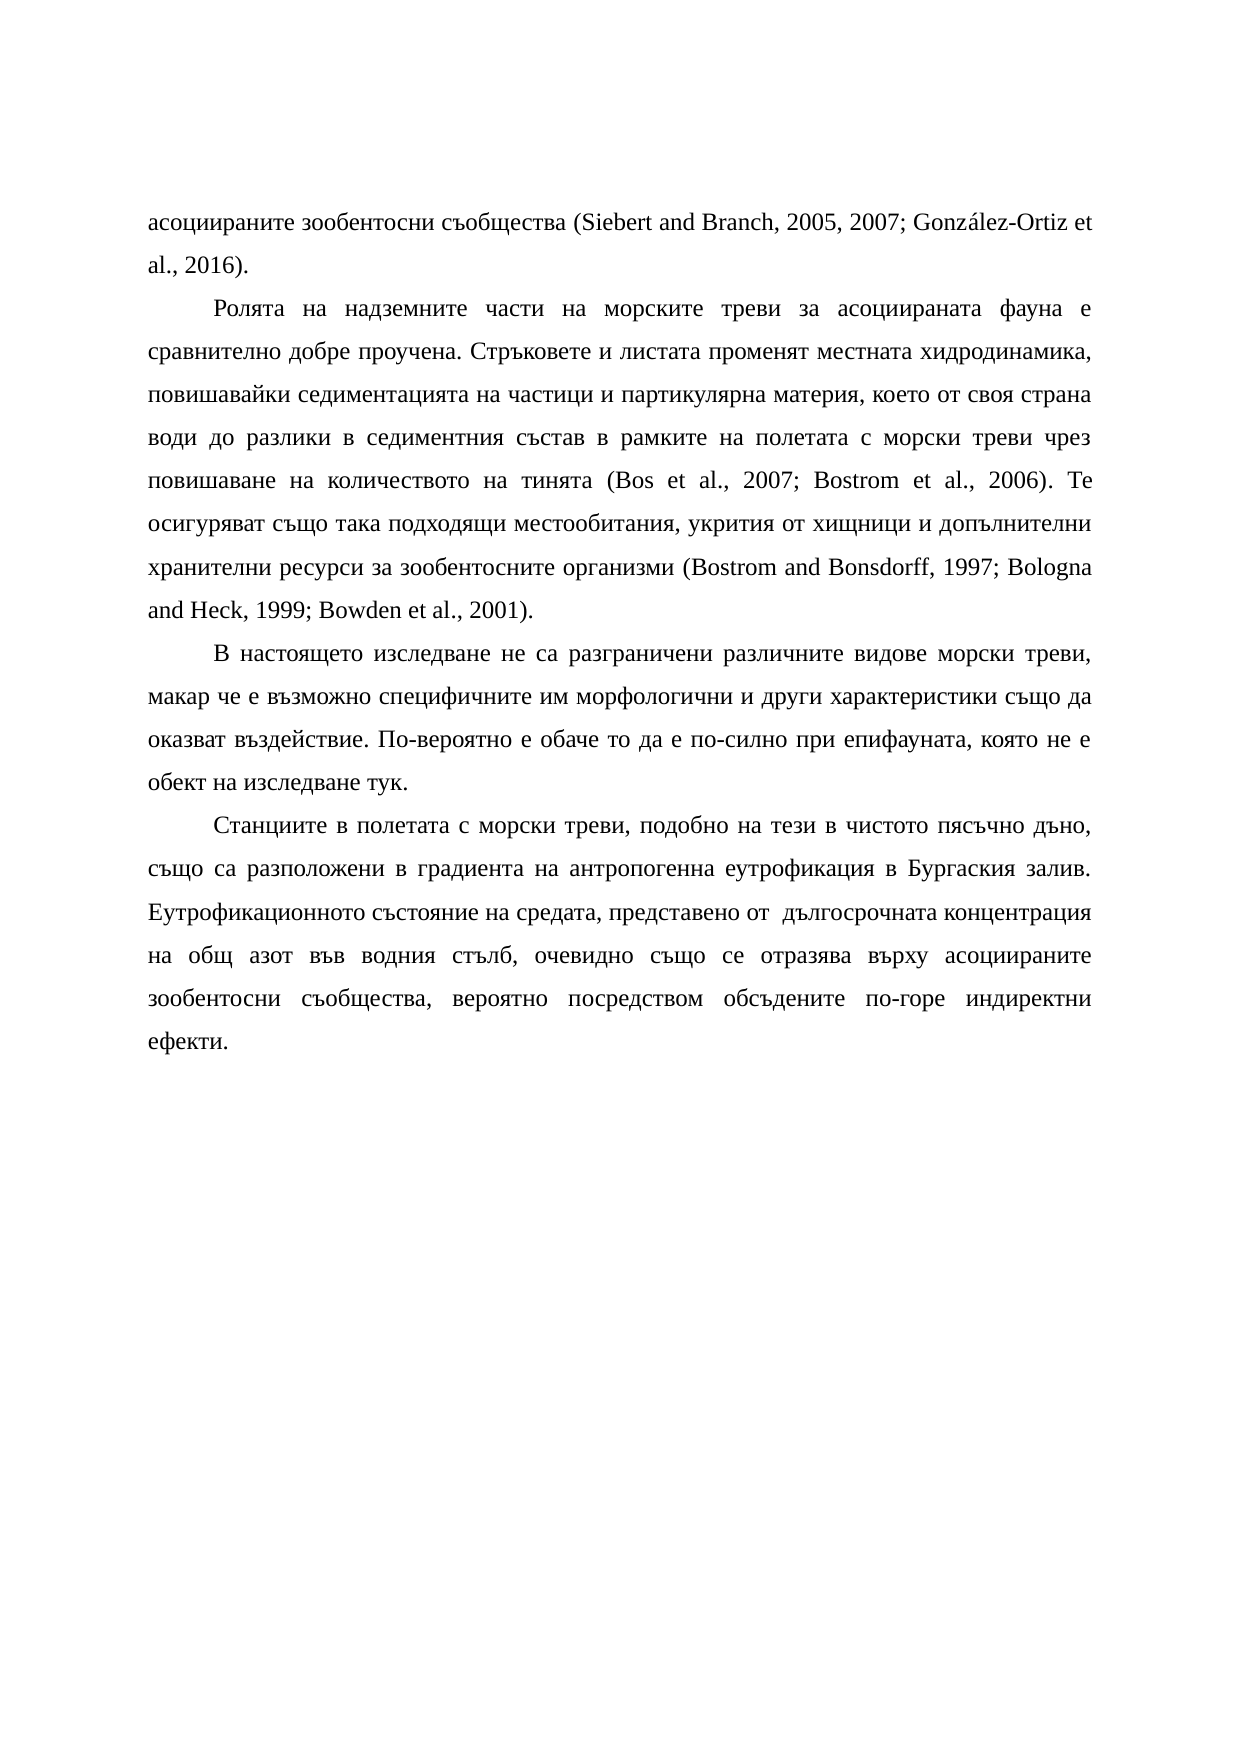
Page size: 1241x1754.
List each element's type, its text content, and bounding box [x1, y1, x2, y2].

text Станциите в полетата с морски треви, подобно на тези в чистото пясъчно дъно, също са разположени в градиента на антропогенна еутрофикация в Бургаския залив. Еутрофикационното състояние на средата, представено от дългосрочната концентрация на общ азот във водния стълб, очевидно също се отразява върху асоциираните зообентосни съобщества, вероятно посредством обсъдените по-горе индиректни ефекти. [148, 810, 1093, 1055]
text асоциираните зообентосни съобщества (Siebert and Branch, 2005, 2007; González-Ortiz et al., 2016). [148, 207, 1093, 278]
text Ролята на надземните части на морските треви за асоциираната фауна е сравнително добре проучена. Стръковете и листата променят местната хидродинамика, повишавайки седиментацията на частици и партикулярна материя, което от своя страна води до разлики в седиментния състав в рамките на полетата с морски треви чрез повишаване на количеството на тинята (Bos et al., 2007; Bostrom et al., 2006). Те осигуряват също така подходящи местообитания, укрития от хищници и допълнителни хранителни ресурси за зообентосните организми (Bostrom and Bonsdorff, 1997; Bologna and Heck, 1999; Bowden et al., 2001). [148, 293, 1093, 623]
text В настоящето изследване не са разграничени различните видове морски треви, макар че е възможно специфичните им морфологични и други характеристики също да оказват въздействие. По-вероятно е обаче то да е по-силно при епифауната, която не е обект на изследване тук. [148, 638, 1093, 796]
